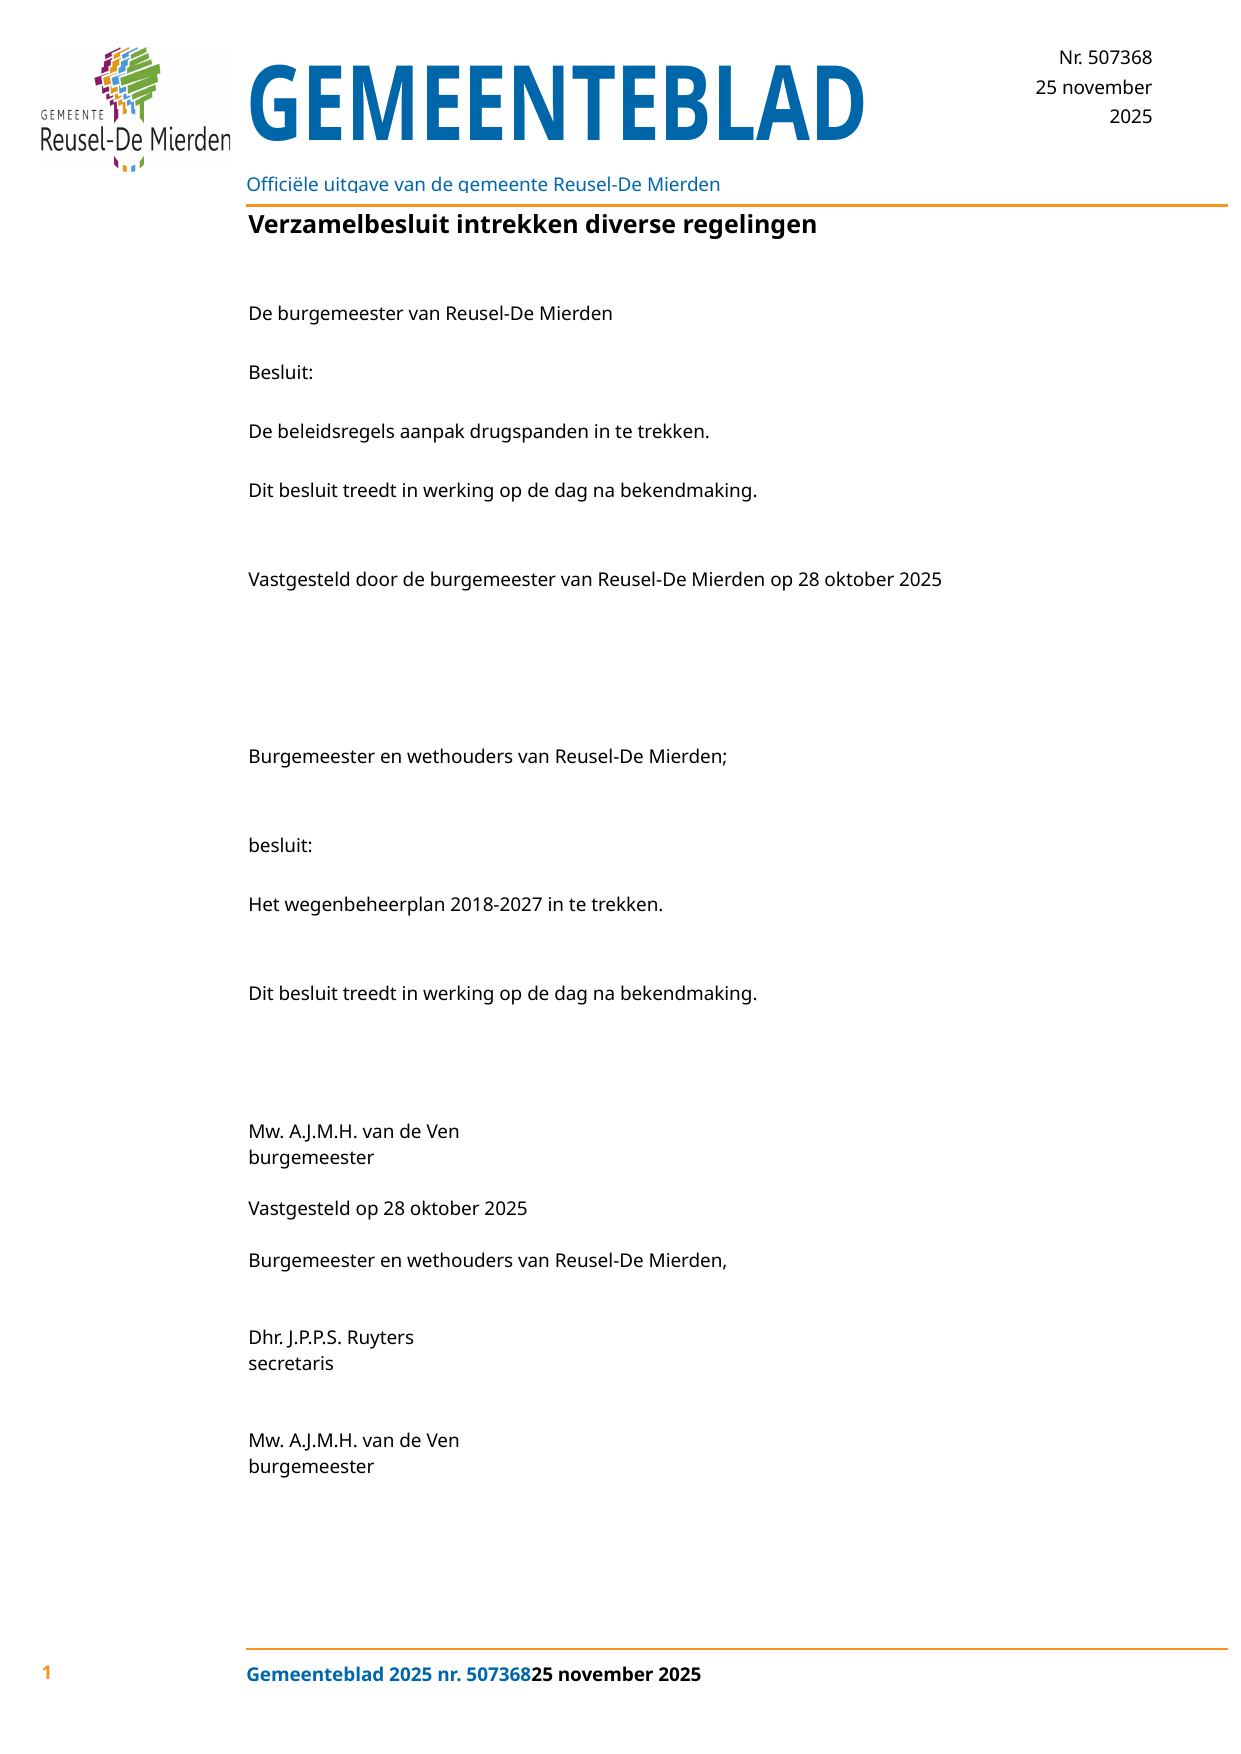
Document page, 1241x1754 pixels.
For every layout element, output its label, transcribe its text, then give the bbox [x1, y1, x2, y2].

text secretaris [248, 1350, 1152, 1376]
text Het wegenbeheerplan 2018-2027 in te trekken. [248, 892, 1152, 917]
text burgemeester [248, 1453, 1152, 1478]
text De burgemeester van Reusel-De Mierden [248, 300, 1152, 326]
text Mw. A.J.M.H. van de Ven [248, 1118, 1152, 1144]
text Verzamelbesluit intrekken diverse regelingen [248, 207, 1152, 241]
text Dit besluit treedt in werking op de dag na bekendmaking. [248, 477, 1152, 503]
picture [41, 47, 231, 172]
text Dhr. J.P.P.S. Ruyters [248, 1324, 1152, 1350]
text besluit: [248, 832, 1152, 858]
text Vastgesteld op 28 oktober 2025 [248, 1196, 1152, 1221]
text De beleidsregels aanpak drugspanden in te trekken. [248, 418, 1152, 444]
text Mw. A.J.M.H. van de Ven [248, 1427, 1152, 1453]
text Burgemeester en wethouders van Reusel-De Mierden; [248, 744, 1152, 769]
text Burgemeester en wethouders van Reusel-De Mierden, [248, 1247, 1152, 1273]
text Besluit: [248, 359, 1152, 385]
text Vastgesteld door de burgemeester van Reusel-De Mierden op 28 oktober 2025 [248, 566, 1152, 592]
text burgemeester [248, 1144, 1152, 1170]
text Dit besluit treedt in werking op de dag na bekendmaking. [248, 980, 1152, 1006]
